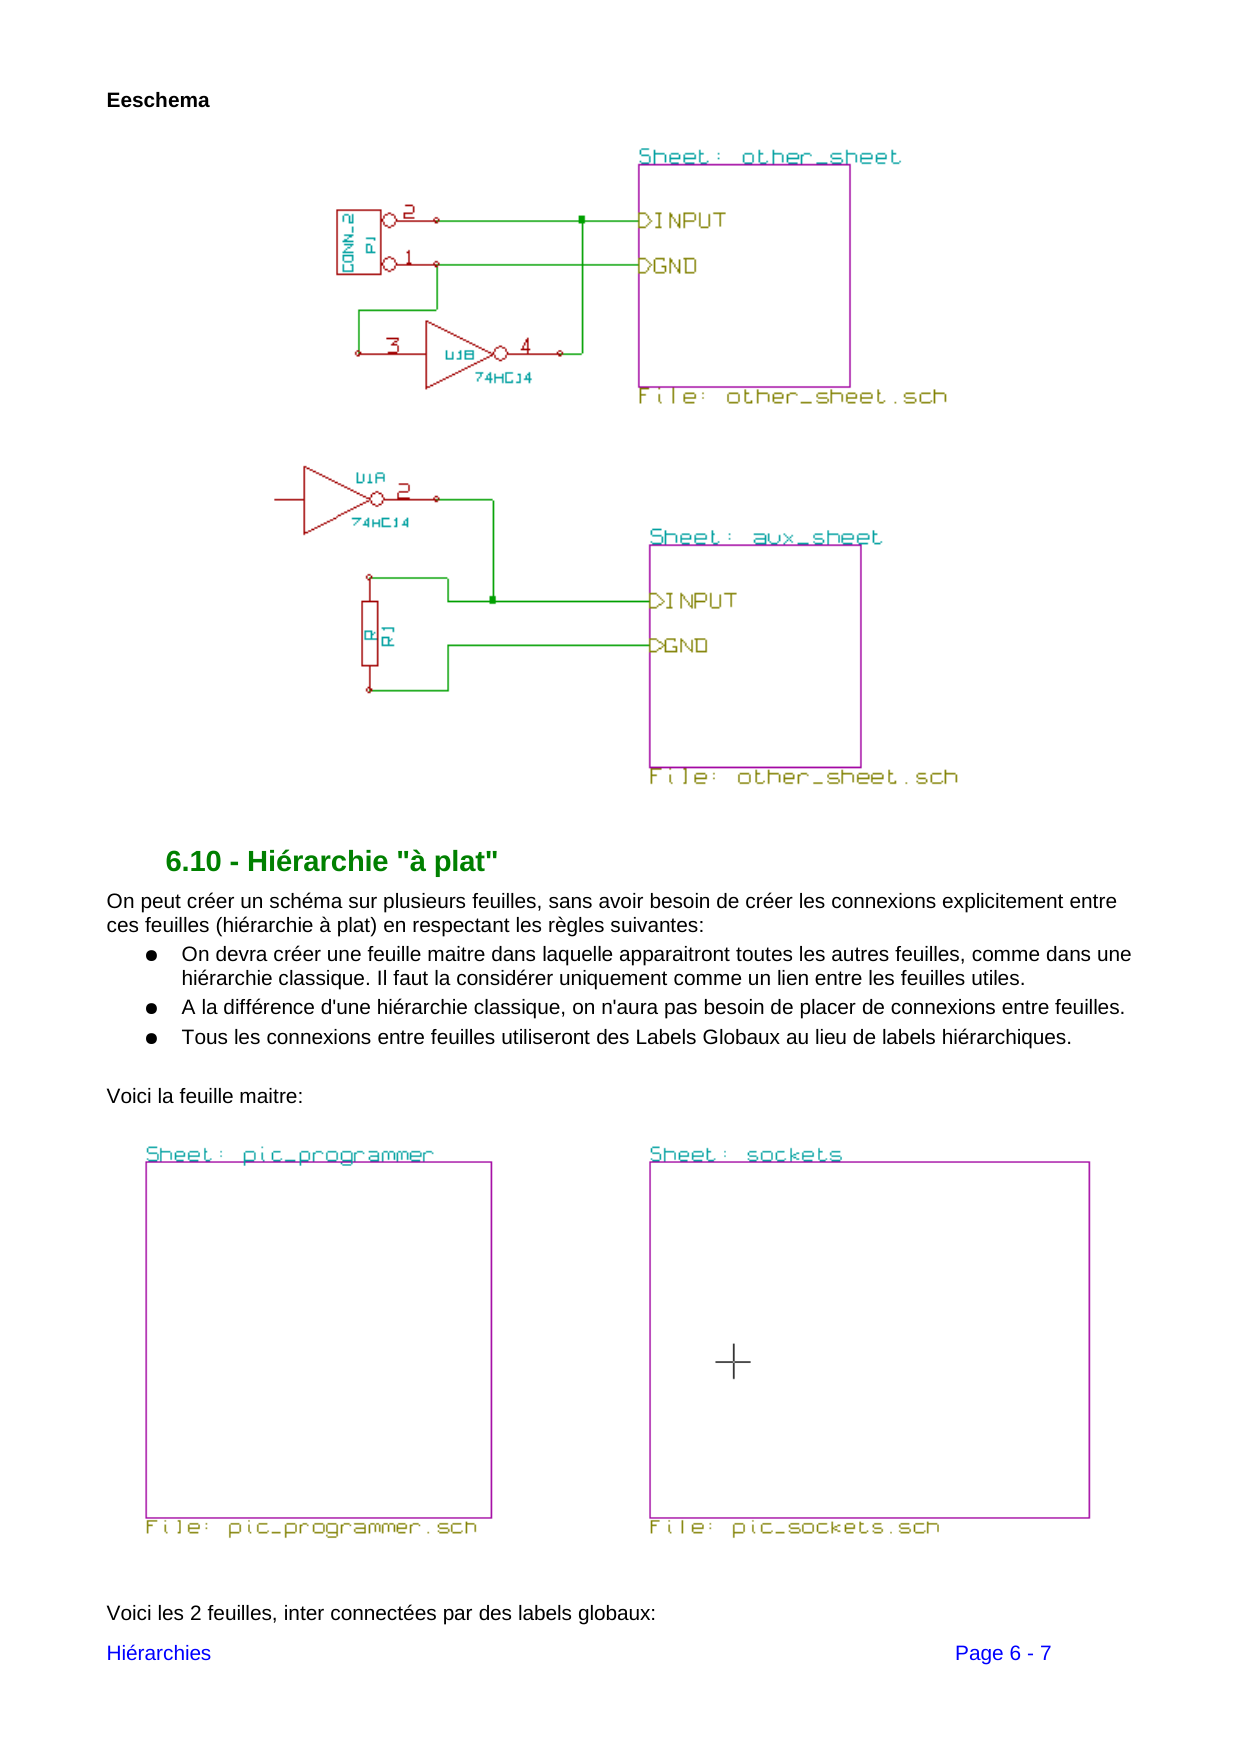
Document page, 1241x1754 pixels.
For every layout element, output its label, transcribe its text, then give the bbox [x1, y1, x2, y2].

list A la différence d'une hiérarchie classique, on n'aura pas besoin de placer de connexions entre feuilles. [144, 996, 1151, 1019]
picture [106, 1113, 1152, 1566]
list Tous les connexions entre feuilles utiliseront des Labels Globaux au lieu de labels hiérarchiques. [144, 1025, 1151, 1049]
subtitle Hiérarchie "à plat" [92, 845, 1151, 878]
text Voici les 2 feuilles, inter connectées par des labels globaux: [106, 1601, 1151, 1625]
text Voici la feuille maitre: [106, 1084, 1151, 1108]
picture [274, 112, 984, 828]
text On peut créer un schéma sur plusieurs feuilles, sans avoir besoin de créer les connexions explicitement entre ces feuilles (hiérarchie à plat) en respectant les règles suivantes: [106, 890, 1151, 937]
list On devra créer une feuille maitre dans laquelle apparaitront toutes les autres feuilles, comme dans une hiérarchie classique. Il faut la considérer uniquement comme un lien entre les feuilles utiles. [144, 943, 1151, 990]
